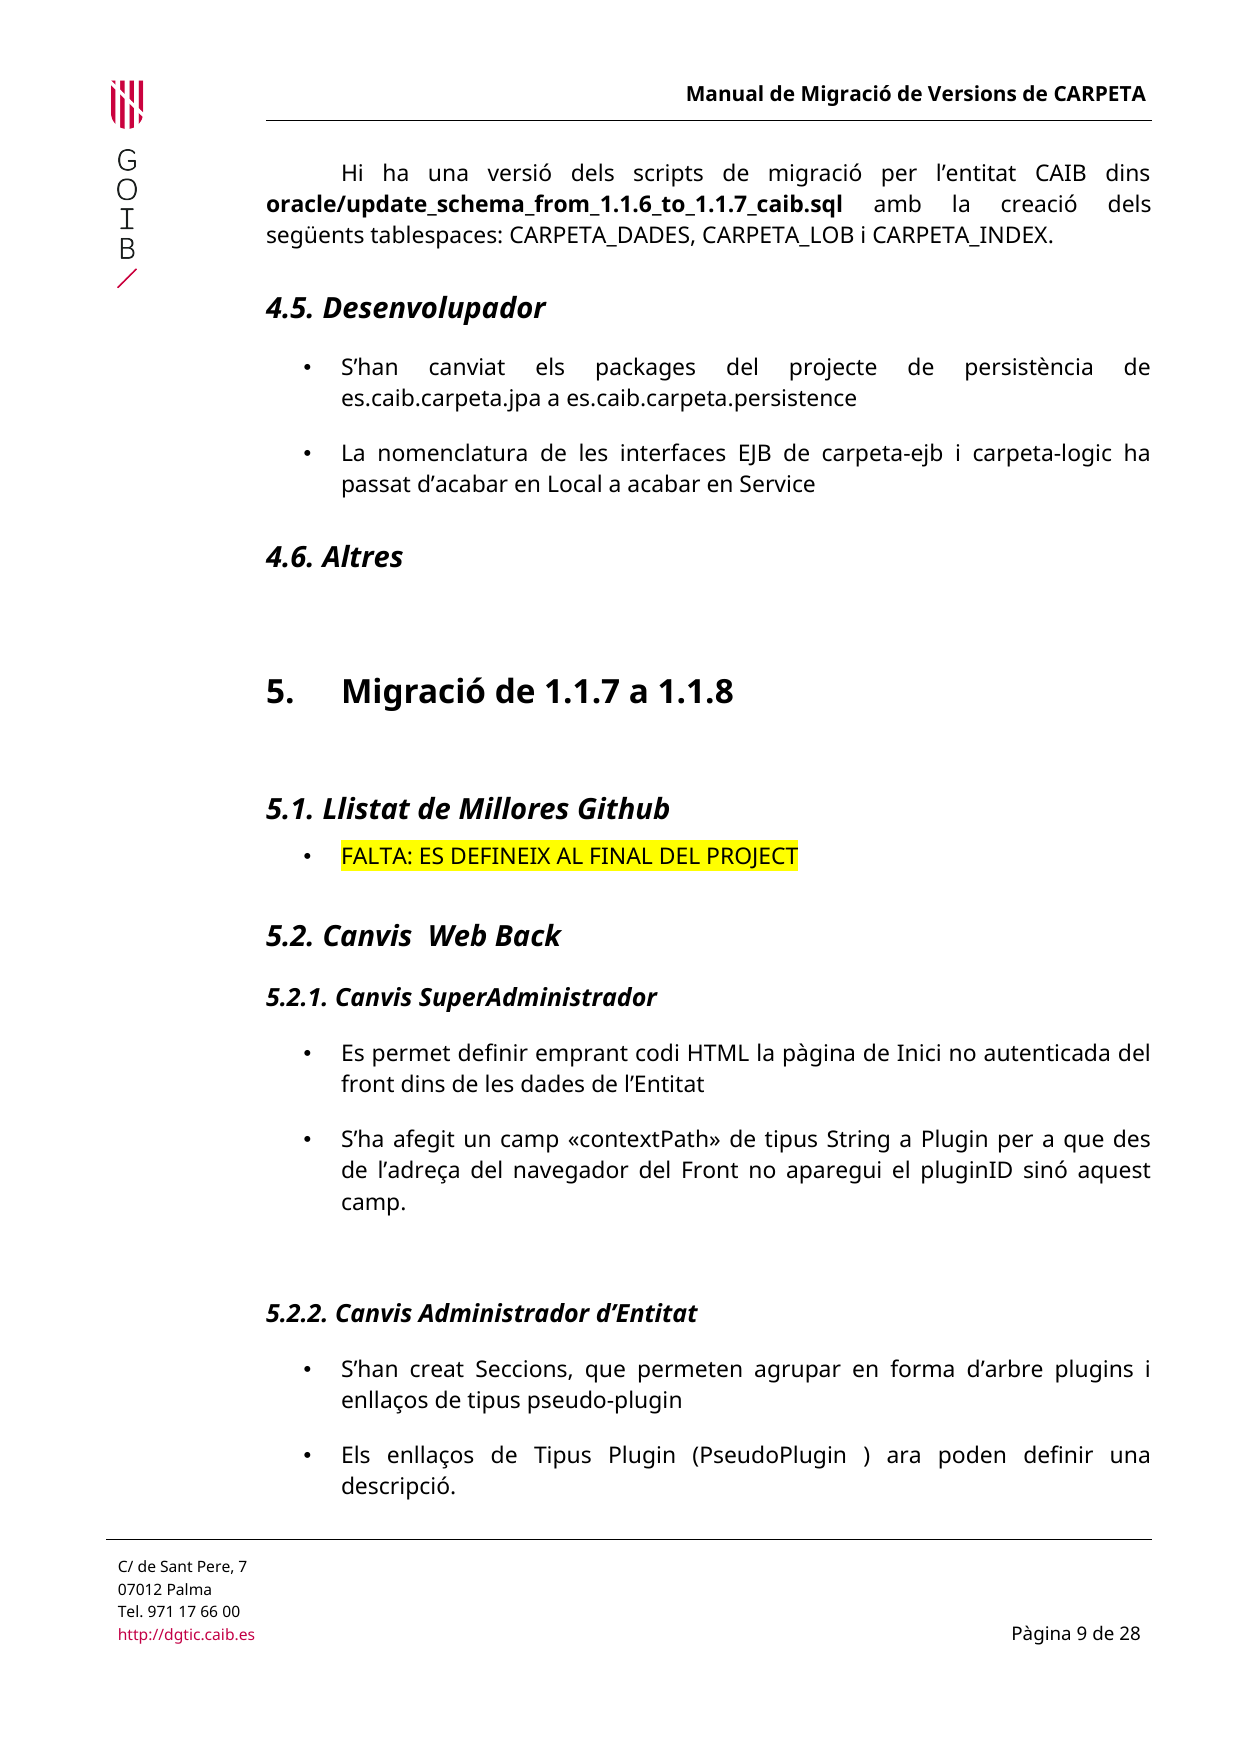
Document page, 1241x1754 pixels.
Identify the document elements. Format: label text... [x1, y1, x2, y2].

subtitle Canvis Web Back [266, 916, 1152, 955]
subtitle Desenvolupador [266, 287, 1152, 327]
picture [82, 57, 172, 319]
subtitle Canvis SuperAdministrador [266, 979, 1152, 1014]
subtitle Canvis Administrador d’Entitat [266, 1295, 1152, 1329]
list Es permet definir emprant codi HTML la pàgina de Inici no autenticada del front dins de les dades de l’Entitat [303, 1037, 1152, 1100]
subtitle Llistat de Millores Github [266, 788, 1152, 828]
list La nomenclatura de les interfaces EJB de carpeta-ejb i carpeta-logic ha passat d’acabar en Local a acabar en Service [303, 437, 1152, 499]
subtitle Migració de 1.1.7 a 1.1.8 [266, 668, 1152, 714]
list Hi ha una versió dels scripts de migració per l’entitat CAIB dins oracle/update_schema_from_1.1.6_to_1.1.7_caib.sql amb la creació dels següents tablespaces: CARPETA_DADES, CARPETA_LOB i CARPETA_INDEX. [266, 156, 1152, 250]
subtitle Altres [266, 536, 1152, 576]
list FALTA: ES DEFINEIX AL FINAL DEL PROJECT [303, 840, 1152, 871]
list S’han canviat els packages del projecte de persistència de es.caib.carpeta.jpa a es.caib.carpeta.persistence [303, 351, 1152, 413]
list S’han creat Seccions, que permeten agrupar en forma d’arbre plugins i enllaços de tipus pseudo-plugin [303, 1353, 1152, 1415]
list Els enllaços de Tipus Plugin (PseudoPlugin ) ara poden definir una descripció. [303, 1439, 1152, 1501]
list S’ha afegit un camp «contextPath» de tipus String a Plugin per a que des de l’adreça del navegador del Front no aparegui el pluginID sinó aquest camp. [303, 1123, 1152, 1217]
